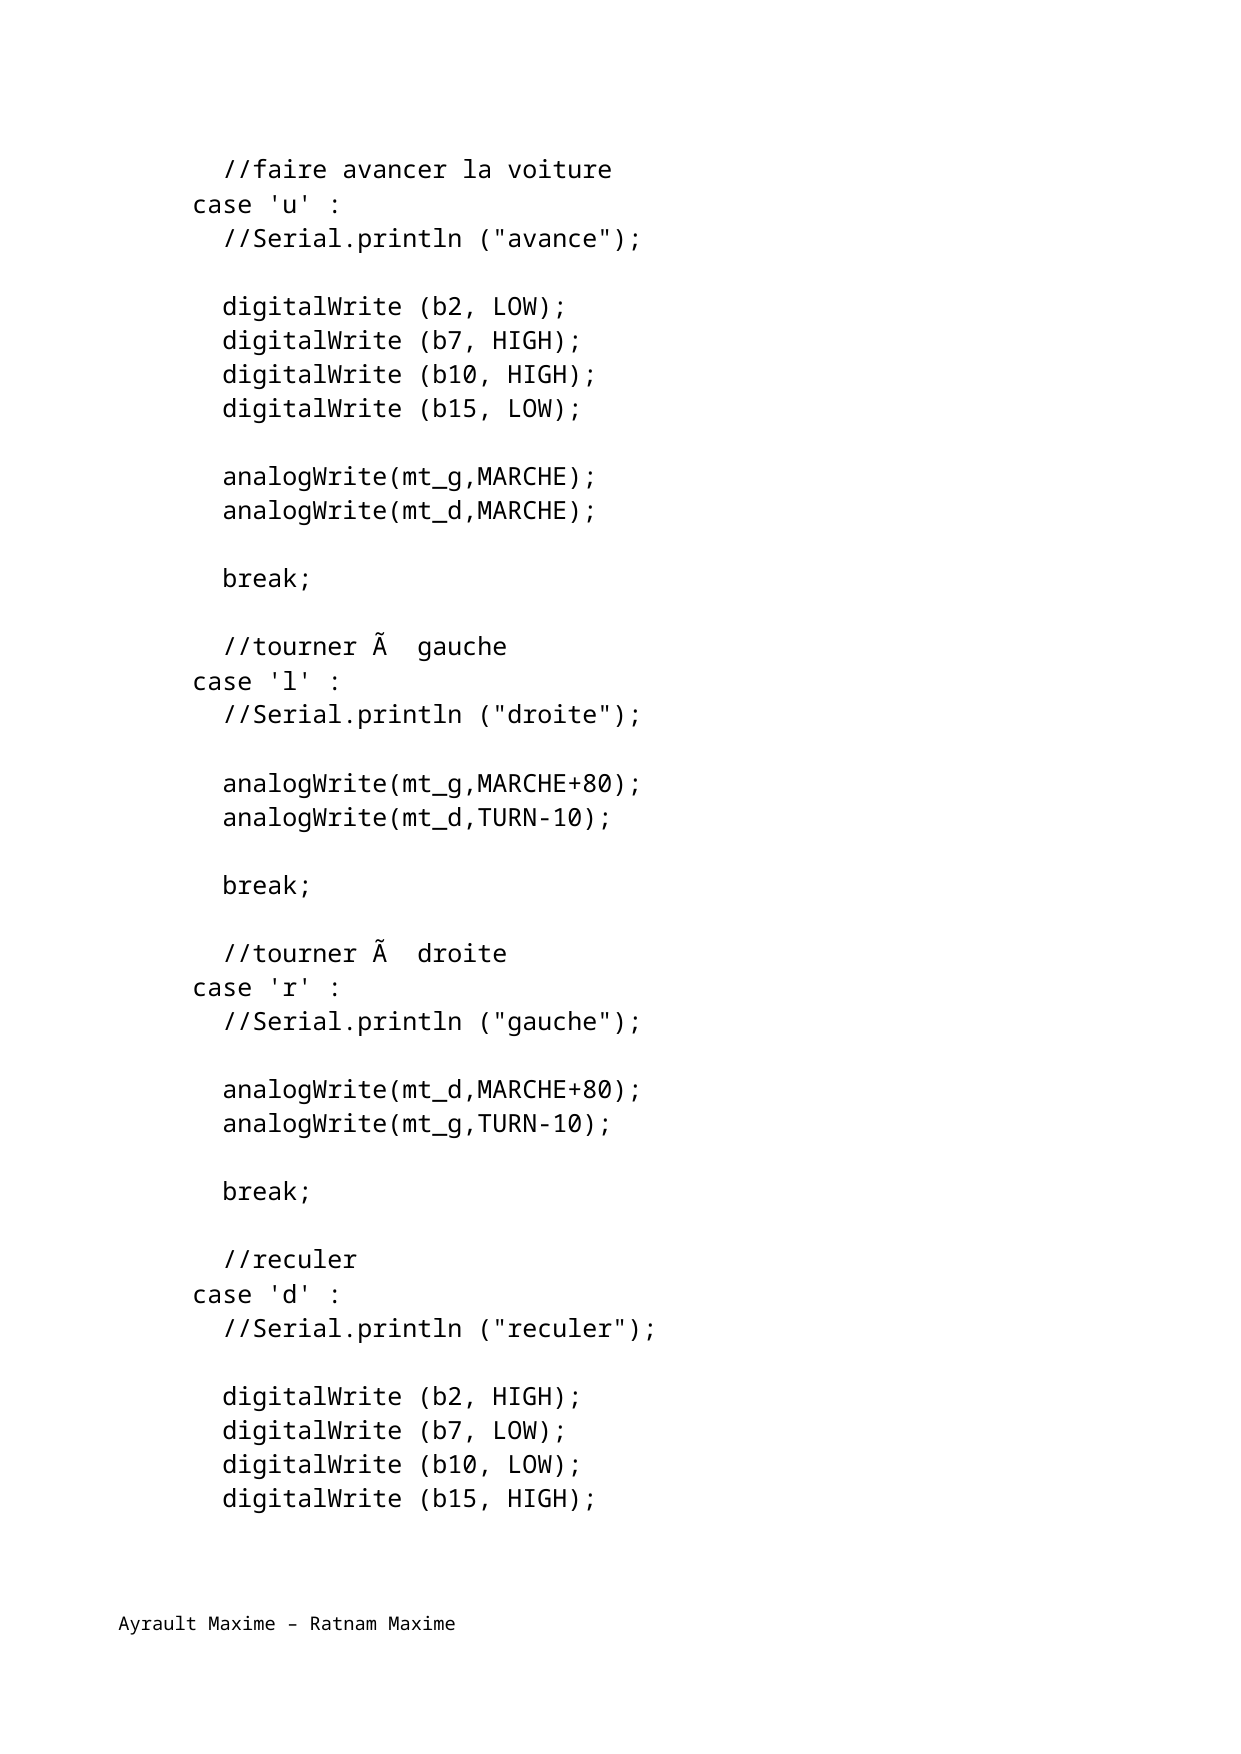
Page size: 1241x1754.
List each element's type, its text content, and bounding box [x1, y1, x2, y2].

text //faire avancer la voiture [118, 152, 1122, 186]
text analogWrite(mt_d,MARCHE); [118, 493, 1122, 527]
text digitalWrite (b15, HIGH); [118, 1481, 1122, 1515]
text //tourner Ã gauche [118, 629, 1122, 663]
text digitalWrite (b15, LOW); [118, 391, 1122, 425]
text case 'd' : [118, 1276, 1122, 1310]
text analogWrite(mt_g,TURN-10); [118, 1106, 1122, 1140]
text digitalWrite (b10, HIGH); [118, 357, 1122, 391]
text analogWrite(mt_d,TURN-10); [118, 799, 1122, 833]
text //Serial.println ("droite"); [118, 697, 1122, 731]
text analogWrite(mt_g,MARCHE+80); [118, 765, 1122, 799]
text analogWrite(mt_g,MARCHE); [118, 459, 1122, 493]
text digitalWrite (b2, HIGH); [118, 1378, 1122, 1412]
text digitalWrite (b2, LOW); [118, 288, 1122, 322]
text break; [118, 561, 1122, 595]
text //Serial.println ("avance"); [118, 220, 1122, 254]
text digitalWrite (b7, HIGH); [118, 322, 1122, 357]
text case 'r' : [118, 970, 1122, 1004]
text //tourner Ã droite [118, 936, 1122, 970]
text //Serial.println ("reculer"); [118, 1310, 1122, 1344]
text digitalWrite (b7, LOW); [118, 1412, 1122, 1447]
text case 'u' : [118, 186, 1122, 220]
text case 'l' : [118, 663, 1122, 697]
text analogWrite(mt_d,MARCHE+80); [118, 1072, 1122, 1106]
text digitalWrite (b10, LOW); [118, 1447, 1122, 1481]
text break; [118, 1174, 1122, 1208]
text //Serial.println ("gauche"); [118, 1004, 1122, 1038]
text break; [118, 867, 1122, 902]
text //reculer [118, 1242, 1122, 1276]
